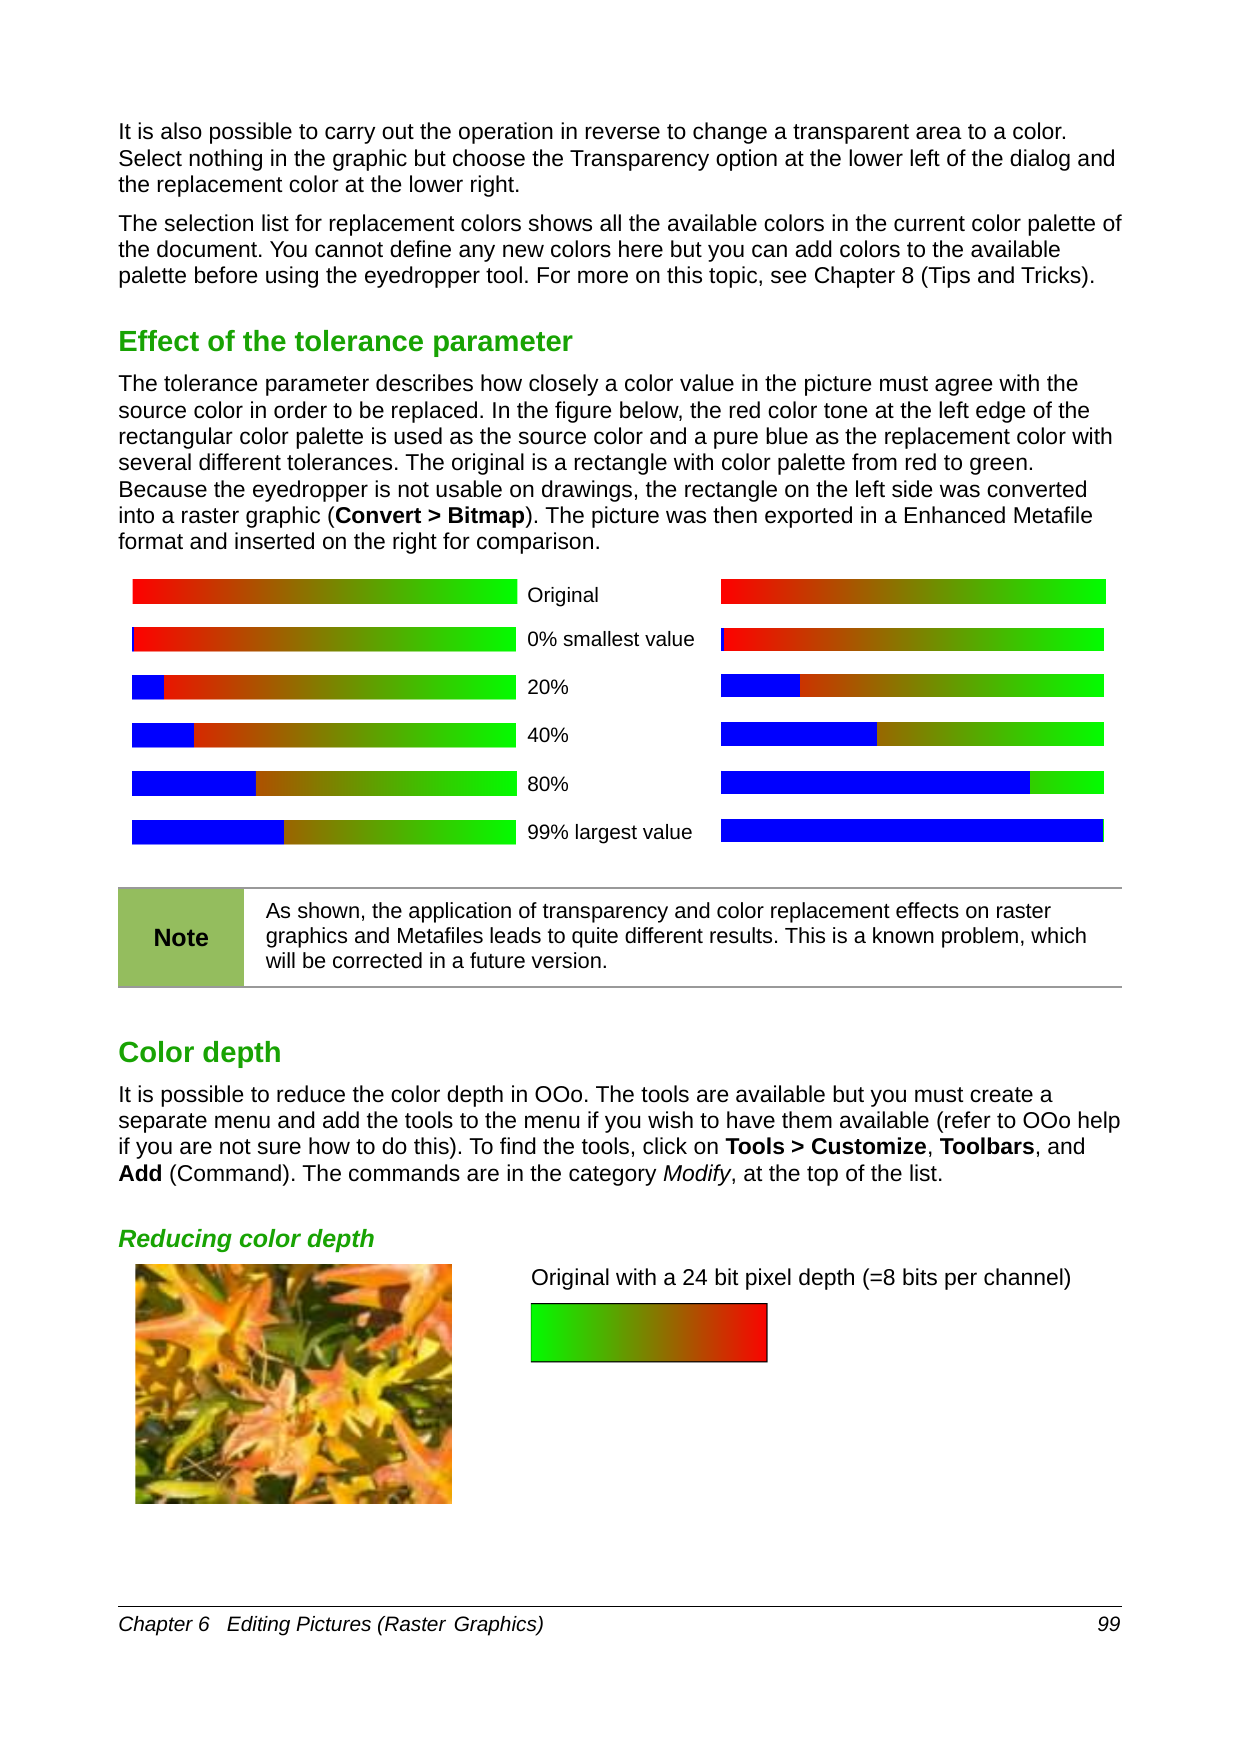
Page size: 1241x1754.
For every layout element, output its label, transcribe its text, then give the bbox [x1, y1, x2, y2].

subtitle Reducing color depth [118, 1223, 1122, 1252]
text The tolerance parameter describes how closely a color value in the picture must agree with the source color in order to be replaced. In the figure below, the red color tone at the left edge of the rectangular color palette is used as the source color and a pure blue as the replacement color with several different tolerances. The original is a rectangle with color palette from red to green. Because the eyedropper is not usable on drawings, the rectangle on the left side was converted into a raster graphic (Convert > Bitmap). The picture was then exported in a Enhanced Metafile format and inserted on the right for comparison. [118, 370, 1122, 555]
picture [132, 723, 518, 748]
list It is possible to reduce the color depth in OOo. The tools are available but you must create a separate menu and add the tools to the menu if you wish to have them available (refer to OOo help if you are not sure how to do this). To find the tools, click on Tools > Customize, Toolbars, and Add (Command). The commands are in the category Modify, at the top of the list. [118, 1081, 1122, 1186]
table_header Note [118, 889, 244, 986]
text The selection list for replacement colors shows all the available colors in the current color palette of the document. You cannot define any new colors here but you can add colors to the available palette before using the eyedropper tool. For more on this topic, see Chapter 8 (Tips and Tricks). [118, 210, 1122, 289]
subtitle Color depth [118, 1035, 1122, 1068]
picture [132, 675, 518, 700]
picture [530, 1303, 769, 1365]
picture [135, 1264, 452, 1504]
subtitle Effect of the tolerance parameter [118, 324, 1122, 358]
table_header Original with a 24 bit pixel depth (=8 bits per channel) [525, 1259, 1122, 1513]
text It is also possible to carry out the operation in reverse to change a transparent area to a color. Select nothing in the graphic but choose the Transparency option at the lower left of the dialog and the replacement color at the lower right. [118, 118, 1122, 197]
picture [132, 820, 518, 845]
picture [132, 627, 518, 652]
table_header [117, 1259, 525, 1513]
table_header As shown, the application of transparency and color replacement effects on raster graphics and Metafiles leads to quite different results. This is a known problem, which will be corrected in a future version. [244, 889, 1122, 986]
picture [132, 771, 518, 797]
